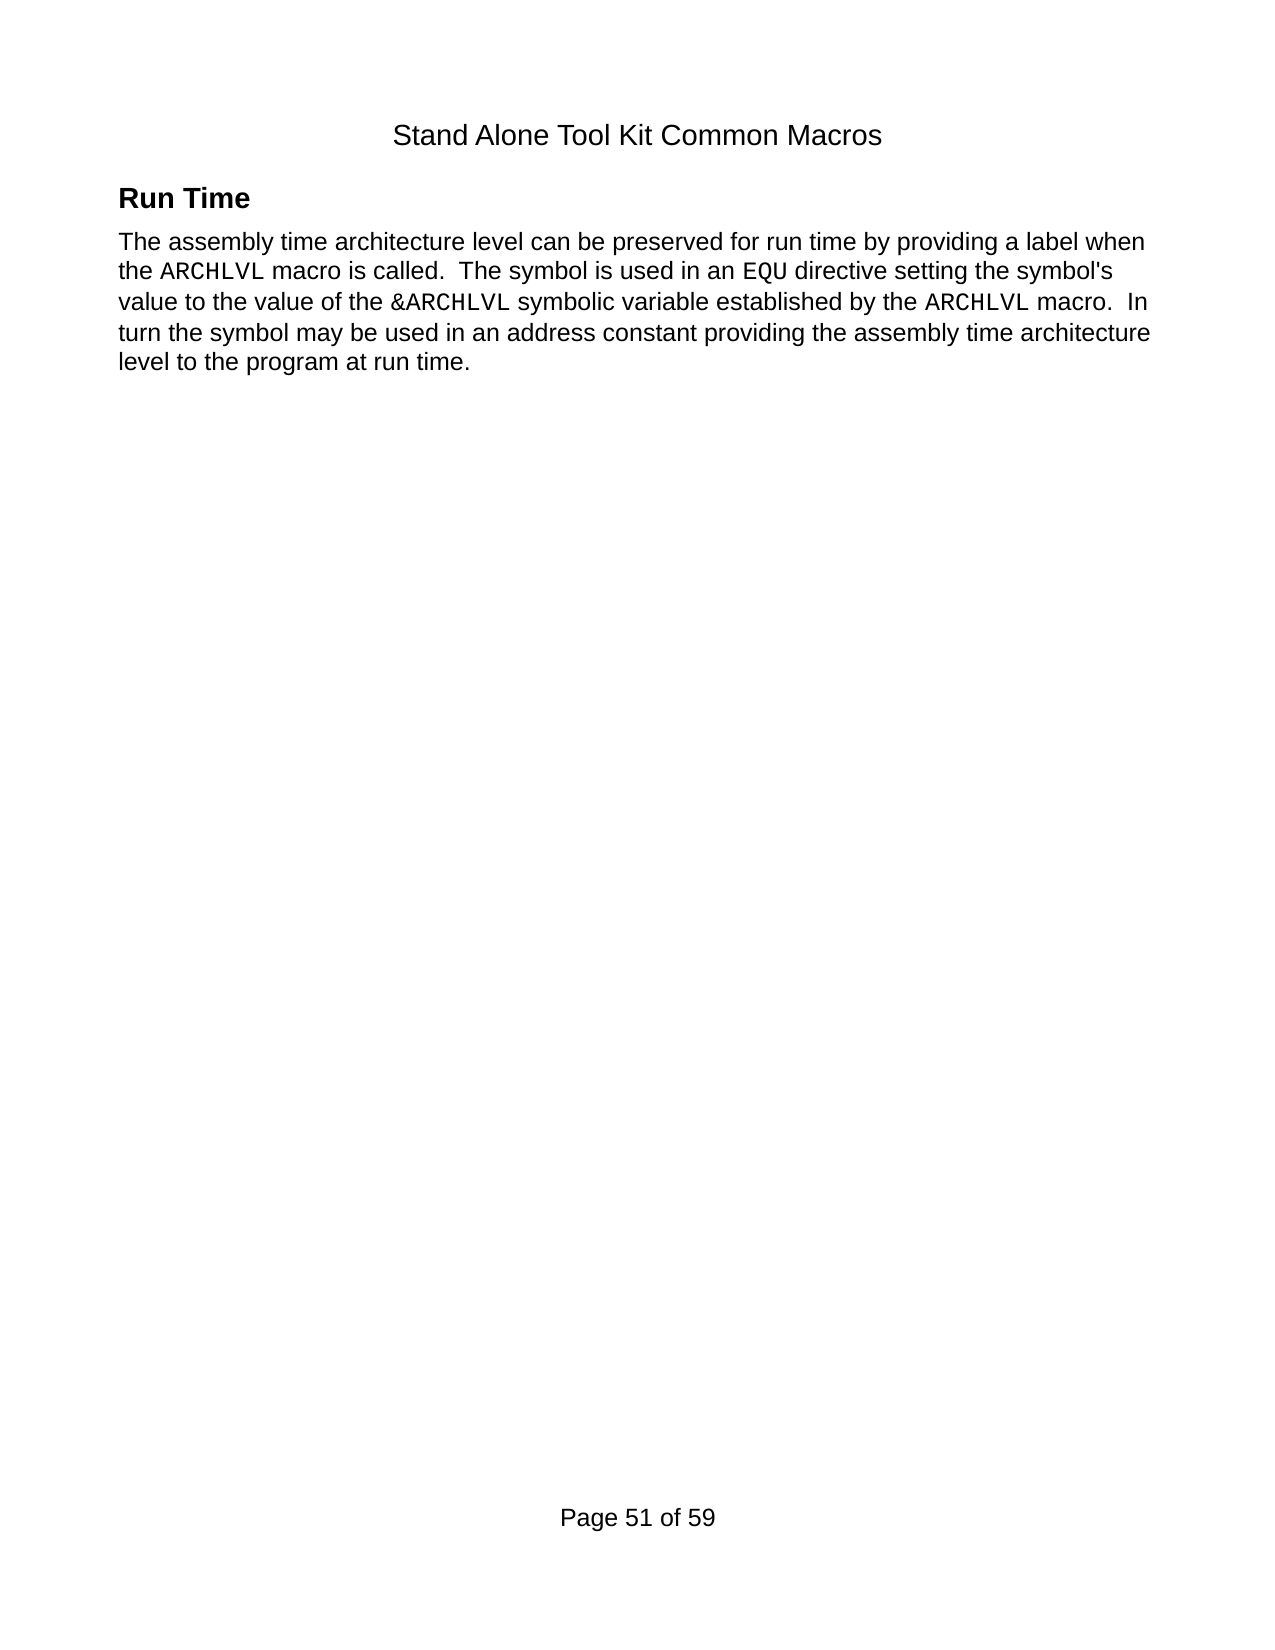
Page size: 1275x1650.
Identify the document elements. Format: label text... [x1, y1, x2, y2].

text The assembly time architecture level can be preserved for run time by providing a label when the ARCHLVL macro is called. The symbol is used in an EQU directive setting the symbol's value to the value of the &ARCHLVL symbolic variable established by the ARCHLVL macro. In turn the symbol may be used in an address constant providing the assembly time architecture level to the program at run time. [118, 227, 1157, 375]
subtitle Run Time [118, 181, 1157, 215]
